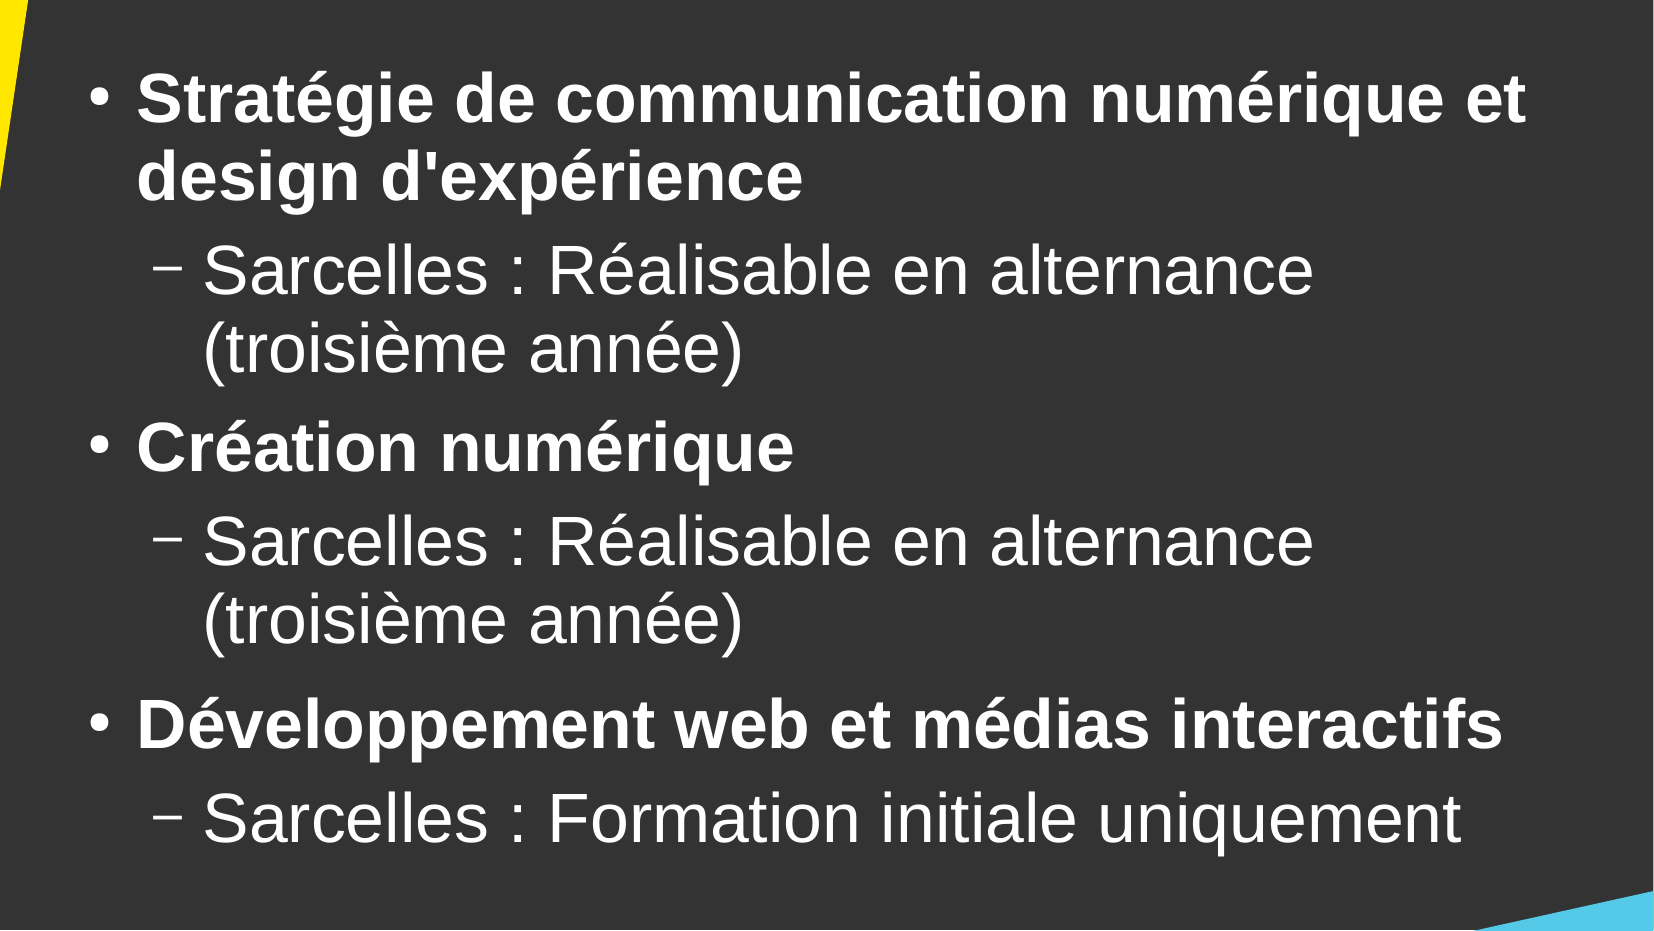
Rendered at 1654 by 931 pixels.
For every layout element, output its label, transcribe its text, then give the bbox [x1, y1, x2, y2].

list Stratégie de communication numérique et design d'expérience Sarcelles : Réalisable en alternance (troisième année) Création numérique Sarcelles : Réalisable en alternance (troisième année) Développement web et médias interactifs Sarcelles : Formation initiale uniquement [70, 59, 1595, 875]
text_box [0, 0, 29, 190]
text_box [1472, 890, 1654, 931]
